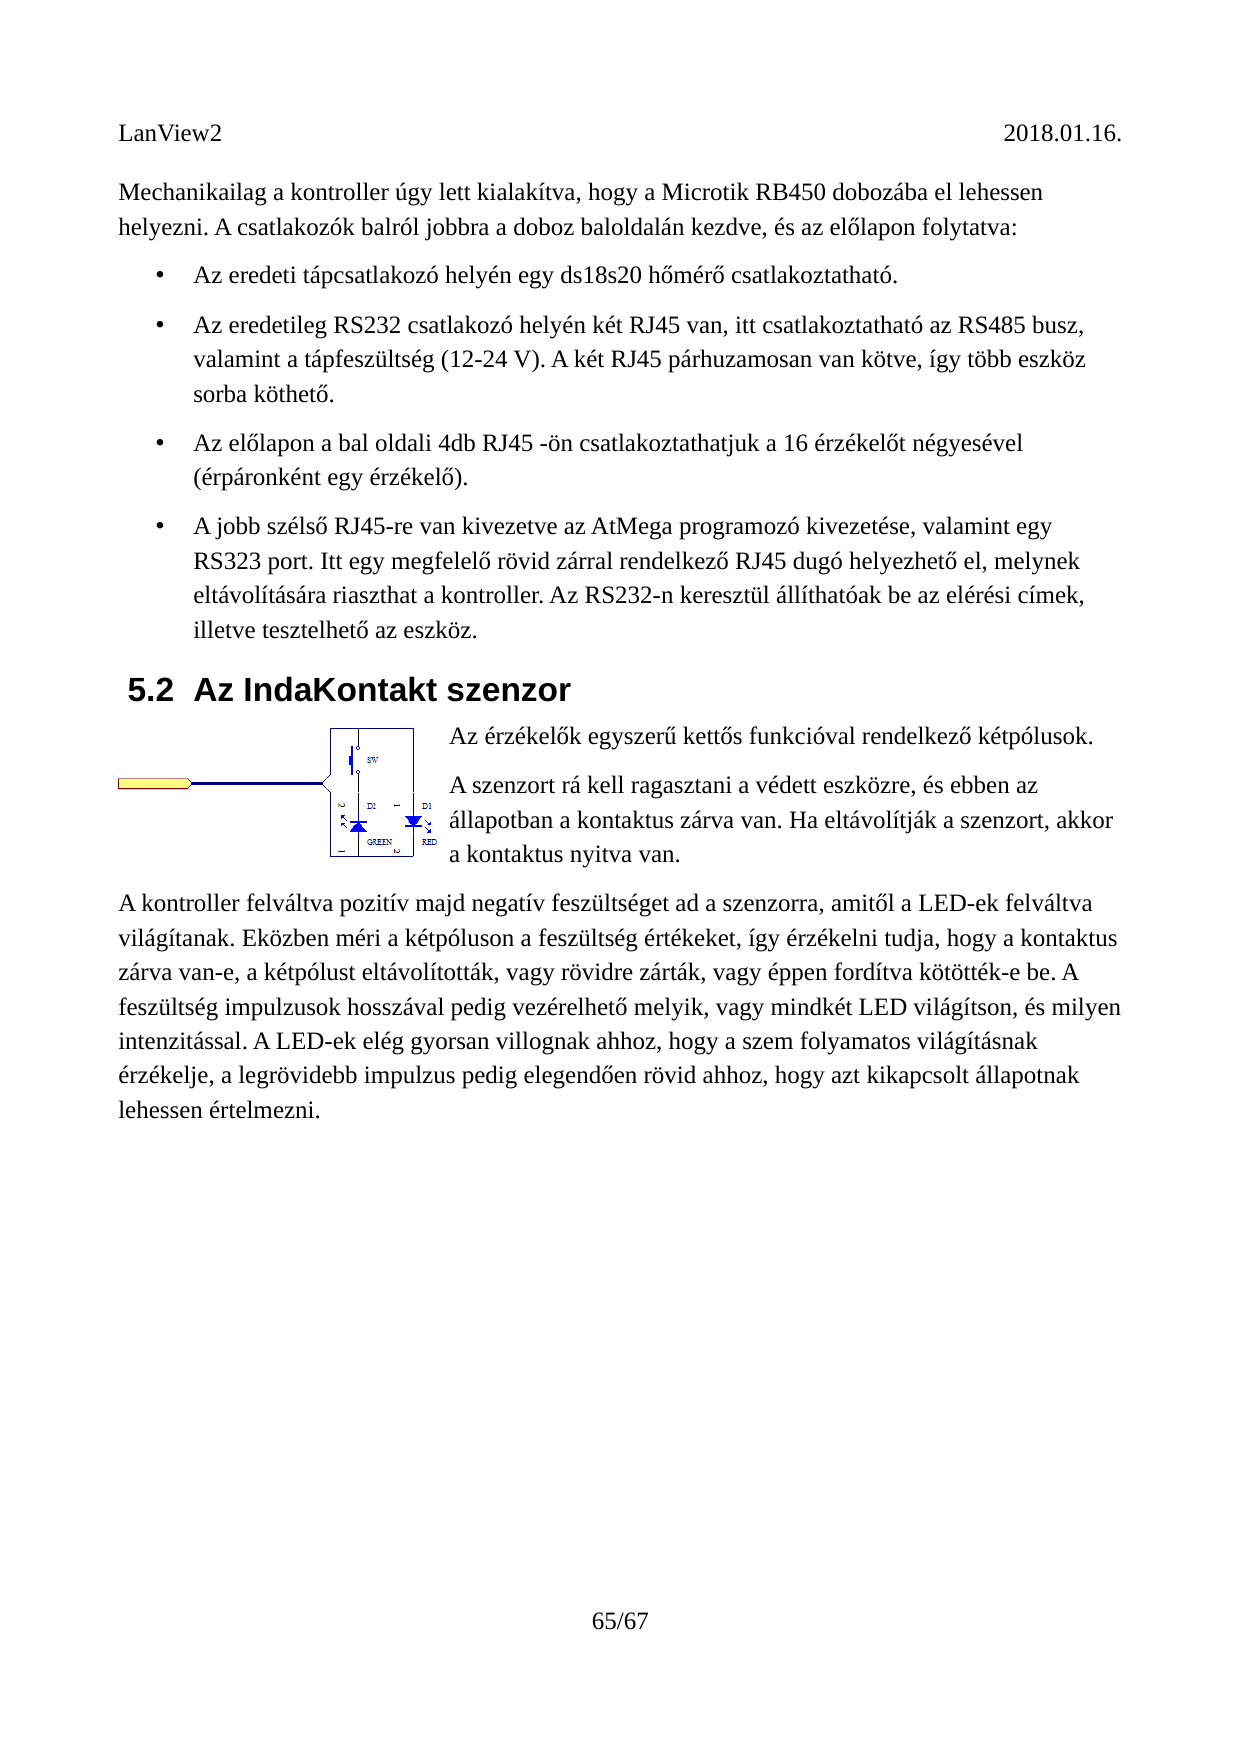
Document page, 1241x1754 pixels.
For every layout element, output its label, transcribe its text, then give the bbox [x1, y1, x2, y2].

text A szenzort rá kell ragasztani a védett eszközre, és ebben az állapotban a kontaktus zárva van. Ha eltávolítják a szenzort, akkor a kontaktus nyitva van. [447, 770, 1122, 868]
list Az előlapon a bal oldali 4db RJ45 -ön csatlakoztathatjuk a 16 érzékelőt négyesével (érpáronként egy érzékelő). [156, 428, 1122, 491]
list Az eredetileg RS232 csatlakozó helyén két RJ45 van, itt csatlakoztatható az RS485 busz, valamint a tápfeszültség (12-24 V). A két RJ45 párhuzamosan van kötve, így több eszköz sorba köthető. [156, 310, 1122, 407]
text Mechanikailag a kontroller úgy lett kialakítva, hogy a Microtik RB450 dobozába el lehessen helyezni. A csatlakozók balról jobbra a doboz baloldalán kezdve, és az előlapon folytatva: [118, 177, 1122, 240]
text Az érzékelők egyszerű kettős funkcióval rendelkező kétpólusok. [118, 721, 1122, 750]
subtitle Az IndaKontakt szenzor [118, 670, 1122, 709]
list Az eredeti tápcsatlakozó helyén egy ds18s20 hőmérő csatlakoztatható. [156, 261, 1122, 289]
text A kontroller felváltva pozitív majd negatív feszültséget ad a szenzorra, amitől a LED-ek felváltva világítanak. Eközben méri a kétpóluson a feszültség értékeket, így érzékelni tudja, hogy a kontaktus zárva van-e, a kétpólust eltávolították, vagy rövidre zárták, vagy éppen fordítva kötötték-e be. A feszültség impulzusok hosszával pedig vezérelhető melyik, vagy mindkét LED világítson, és milyen intenzitással. A LED-ek elég gyorsan villognak ahhoz, hogy a szem folyamatos világításnak érzékelje, a legrövidebb impulzus pedig elegendően rövid ahhoz, hogy azt kikapcsolt állapotnak lehessen értelmezni. [118, 888, 1122, 1124]
list A jobb szélső RJ45-re van kivezetve az AtMega programozó kivezetése, valamint egy RS323 port. Itt egy megfelelő rövid zárral rendelkező RJ45 dugó helyezhető el, melynek eltávolítására riaszthat a kontroller. Az RS232-n keresztül állíthatóak be az elérési címek, illetve tesztelhető az eszköz. [156, 511, 1122, 643]
